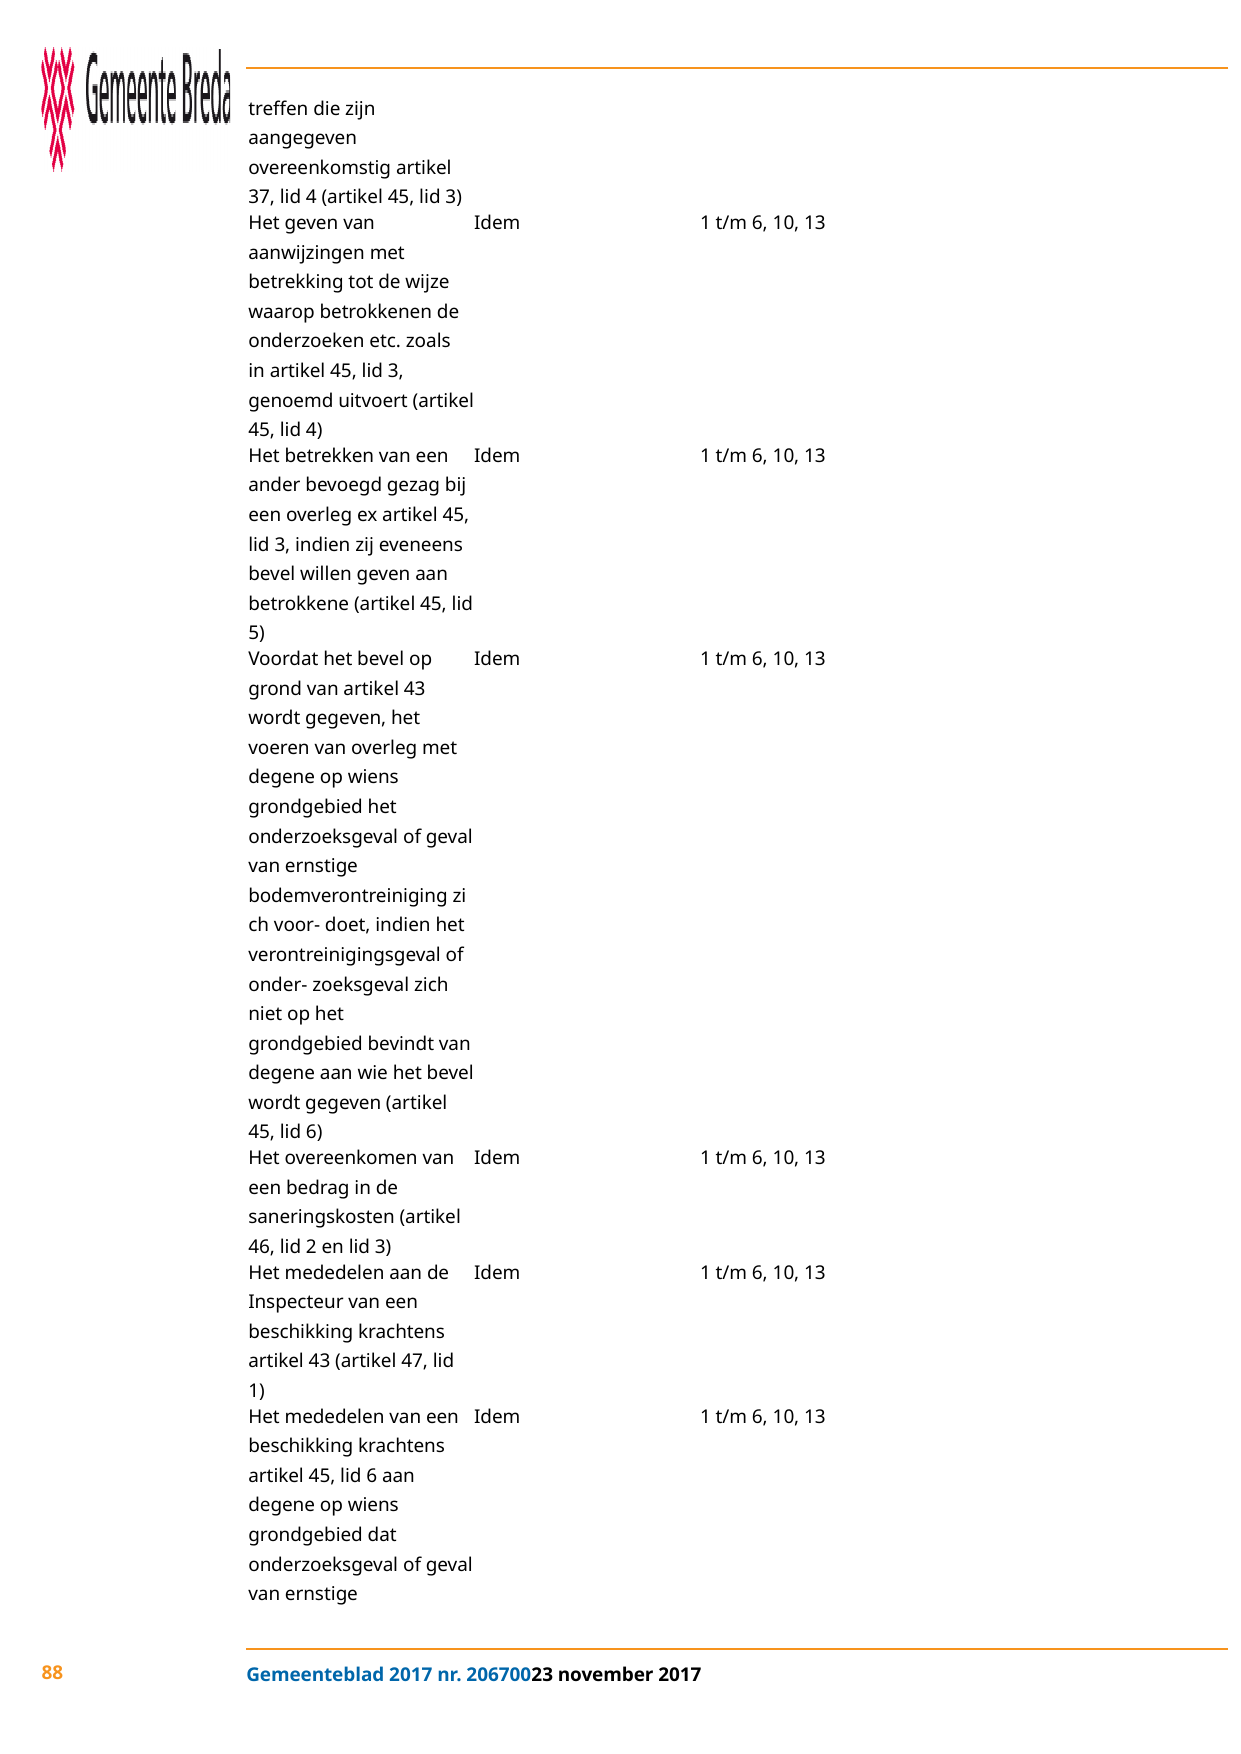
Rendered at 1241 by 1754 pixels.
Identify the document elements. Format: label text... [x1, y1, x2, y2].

table_cell 1 t/m 6, 10, 13 [700, 1259, 926, 1403]
table_cell 1 t/m 6, 10, 13 [700, 209, 926, 442]
table_cell Idem [474, 442, 700, 645]
table_cell Idem [474, 645, 700, 1144]
table_cell [926, 1259, 1152, 1403]
table_cell [926, 1144, 1152, 1259]
table_cell Idem [474, 1259, 700, 1403]
table_cell [926, 95, 1152, 209]
table_cell Voordat het bevel op grond van artikel 43 wordt gegeven, het voeren van overleg met degene op wiens grondgebied het onderzoeksgeval of geval van ernstige bodemverontreiniging zich voor- doet, indien het verontreinigingsgeval of onder- zoeksgeval zich niet op het grondgebied bevindt van degene aan wie het bevel wordt gegeven (artikel 45, lid 6) [248, 645, 474, 1144]
table_cell [700, 95, 926, 209]
table_cell [474, 95, 700, 209]
table_cell [926, 442, 1152, 645]
table_cell Het mededelen aan de Inspecteur van een beschikking krachtens artikel 43 (artikel 47, lid 1) [248, 1259, 474, 1403]
table_cell Het betrekken van een ander bevoegd gezag bij een overleg ex artikel 45, lid 3, indien zij eveneens bevel willen geven aan betrokkene (artikel 45, lid 5) [248, 442, 474, 645]
table_cell [926, 209, 1152, 442]
table_cell Idem [474, 209, 700, 442]
table_cell 1 t/m 6, 10, 13 [700, 645, 926, 1144]
table_cell Het geven van aanwijzingen met betrekking tot de wijze waarop betrokkenen de onderzoeken etc. zoals in artikel 45, lid 3, genoemd uitvoert (artikel 45, lid 4) [248, 209, 474, 442]
table_cell Idem [474, 1144, 700, 1259]
table_cell [926, 645, 1152, 1144]
table_cell Het mededelen van een beschikking krachtens artikel 45, lid 6 aan degene op wiens grondgebied dat onderzoeksgeval of geval van ernstige [248, 1403, 474, 1606]
table_cell 1 t/m 6, 10, 13 [700, 1403, 926, 1606]
table_cell 1 t/m 6, 10, 13 [700, 1144, 926, 1259]
table_cell Idem [474, 1403, 700, 1606]
picture [41, 47, 231, 172]
table_cell [926, 1403, 1152, 1606]
table_cell Het overeenkomen van een bedrag in de saneringskosten (artikel 46, lid 2 en lid 3) [248, 1144, 474, 1259]
table_cell treffen die zijn aangegeven overeenkomstig artikel 37, lid 4 (artikel 45, lid 3) [248, 95, 474, 209]
table_cell 1 t/m 6, 10, 13 [700, 442, 926, 645]
